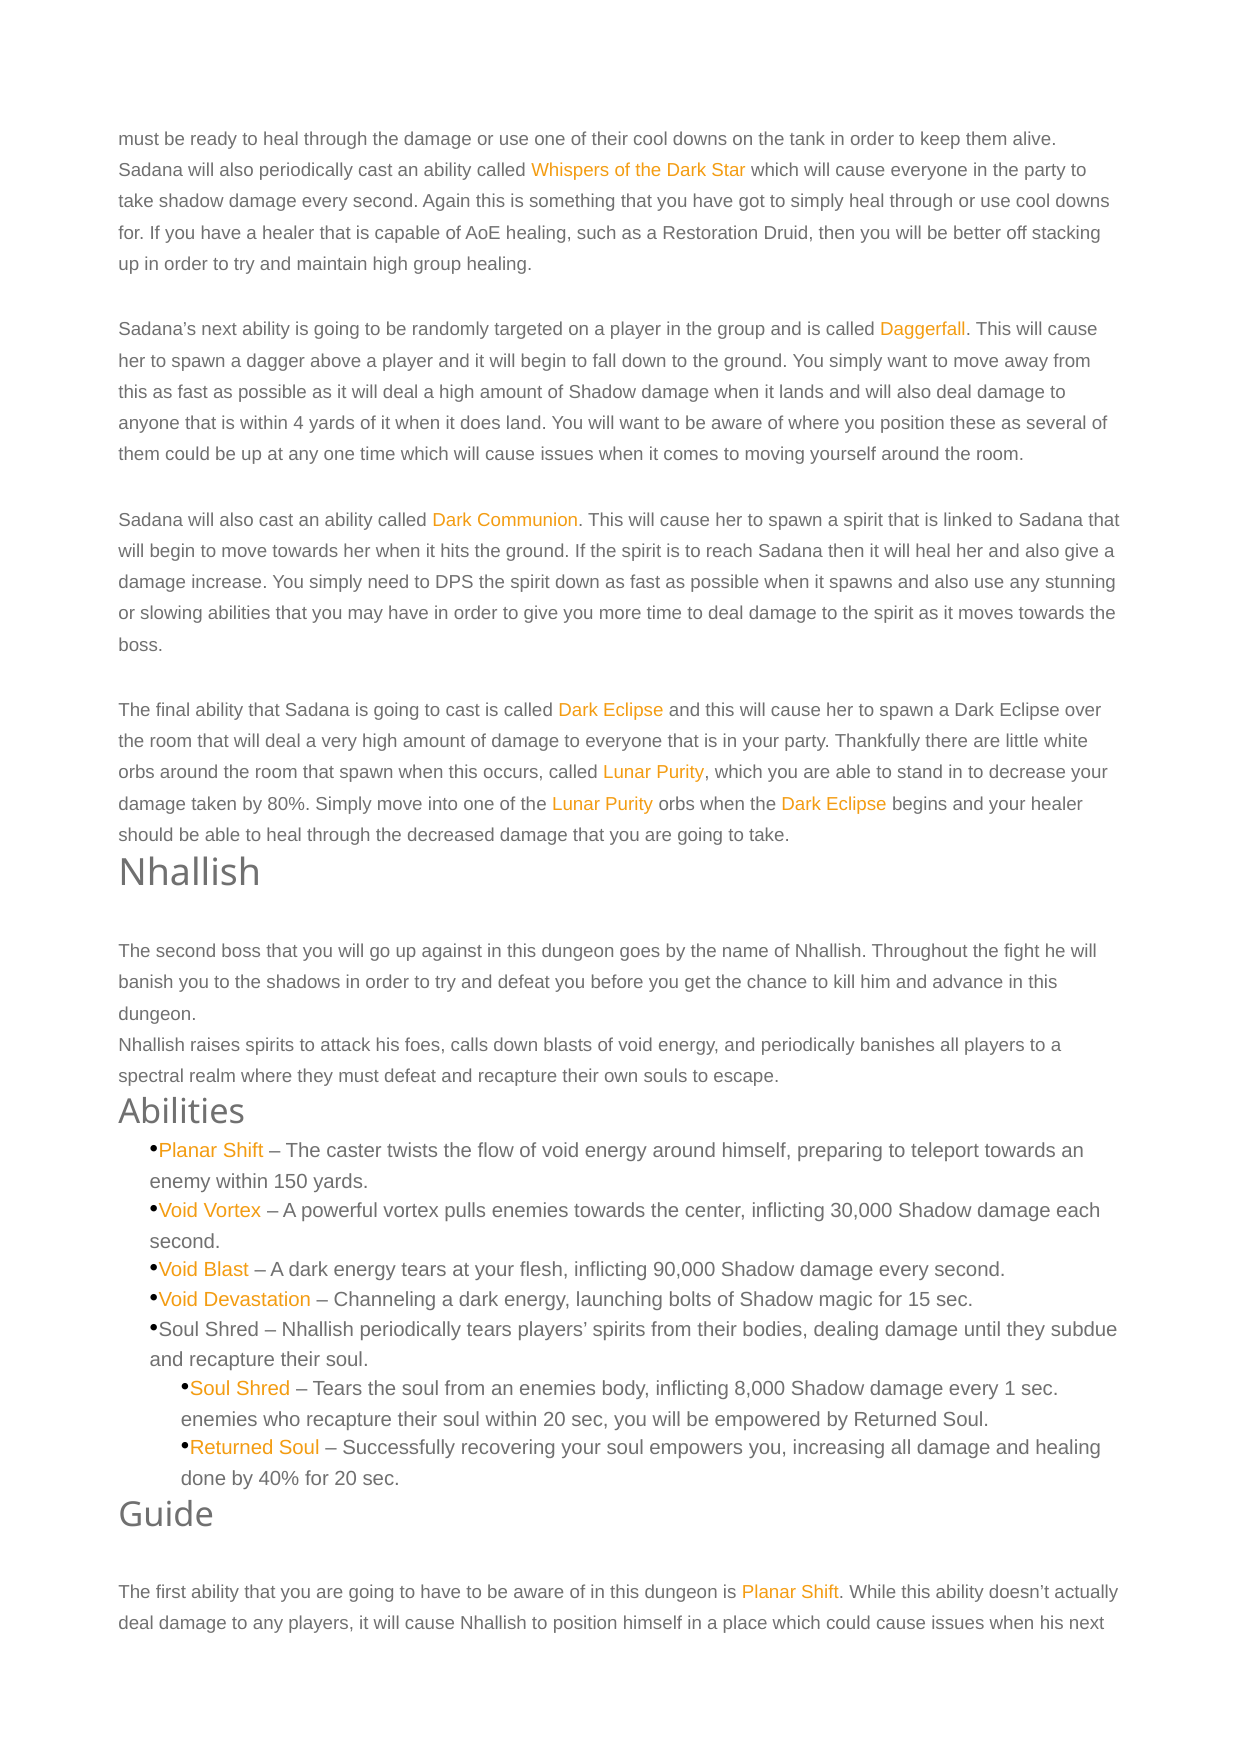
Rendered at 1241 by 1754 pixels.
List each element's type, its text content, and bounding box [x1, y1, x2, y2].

list Soul Shred – Nhallish periodically tears players’ spirits from their bodies, dealing damage until they subdue and recapture their soul. [118, 1312, 1122, 1371]
text The final ability that Sadana is going to cast is called Dark Eclipse and this will cause her to spawn a Dark Eclipse over the room that will deal a very high amount of damage to everyone that is in your party. Thankfully there are little white orbs around the room that spawn when this occurs, called Lunar Purity, which you are able to stand in to decrease your damage taken by 80%. Simply move into one of the Lunar Purity orbs when the Dark Eclipse begins and your healer should be able to heal through the decreased damage that you are going to take. [118, 689, 1122, 845]
list Planar Shift – The caster twists the flow of void energy around himself, preparing to teleport towards an enemy within 150 yards. [118, 1133, 1122, 1193]
text Nhallish raises spirits to attack his foes, calls down blasts of void energy, and periodically banishes all players to a spectral realm where they must defeat and recapture their own souls to escape. [118, 1024, 1122, 1087]
list Void Vortex – A powerful vortex pulls enemies towards the center, inflicting 30,000 Shadow damage each second. [118, 1193, 1122, 1252]
list Void Blast – A dark energy tears at your flesh, inflicting 90,000 Shadow damage every second. [118, 1252, 1122, 1282]
text must be ready to heal through the damage or use one of their cool downs on the tank in order to keep them alive. Sadana will also periodically cast an ability called Whispers of the Dark Star which will cause everyone in the party to take shadow damage every second. Again this is something that you have got to simply heal through or use cool downs for. If you have a healer that is capable of AoE healing, such as a Restoration Druid, then you will be better off stacking up in order to try and maintain high group healing. [118, 118, 1122, 274]
text The second boss that you will go up against in this dungeon goes by the name of Nhallish. Throughout the fight he will banish you to the shadows in order to try and defeat you before you get the chance to kill him and advance in this dungeon. [118, 930, 1122, 1024]
list Returned Soul – Successfully recovering your soul empowers you, increasing all damage and healing done by 40% for 20 sec. [118, 1430, 1122, 1490]
subtitle Nhallish [118, 845, 1122, 896]
text Sadana will also cast an ability called Dark Communion. This will cause her to spawn a spirit that is linked to Sadana that will begin to move towards her when it hits the ground. If the spirit is to reach Sadana then it will heal her and also give a damage increase. You simply need to DPS the spirit down as fast as possible when it spawns and also use any stunning or slowing abilities that you may have in order to give you more time to deal damage to the spirit as it moves towards the boss. [118, 499, 1122, 655]
list Void Devastation – Channeling a dark energy, launching bolts of Shadow magic for 15 sec. [118, 1282, 1122, 1312]
subtitle Guide [118, 1490, 1122, 1537]
text The first ability that you are going to have to be aware of in this dungeon is Planar Shift. While this ability doesn’t actually deal damage to any players, it will cause Nhallish to position himself in a place which could cause issues when his next [118, 1571, 1122, 1633]
subtitle Abilities [118, 1087, 1122, 1133]
list Soul Shred – Tears the soul from an enemies body, inflicting 8,000 Shadow damage every 1 sec. enemies who recapture their soul within 20 sec, you will be empowered by Returned Soul. [118, 1371, 1122, 1430]
text Sadana’s next ability is going to be randomly targeted on a player in the group and is called Daggerfall. This will cause her to spawn a dagger above a player and it will begin to fall down to the ground. You simply want to move away from this as fast as possible as it will deal a high amount of Shadow damage when it lands and will also deal damage to anyone that is within 4 yards of it when it does land. You will want to be aware of where you position these as several of them could be up at any one time which will cause issues when it comes to moving yourself around the room. [118, 308, 1122, 465]
